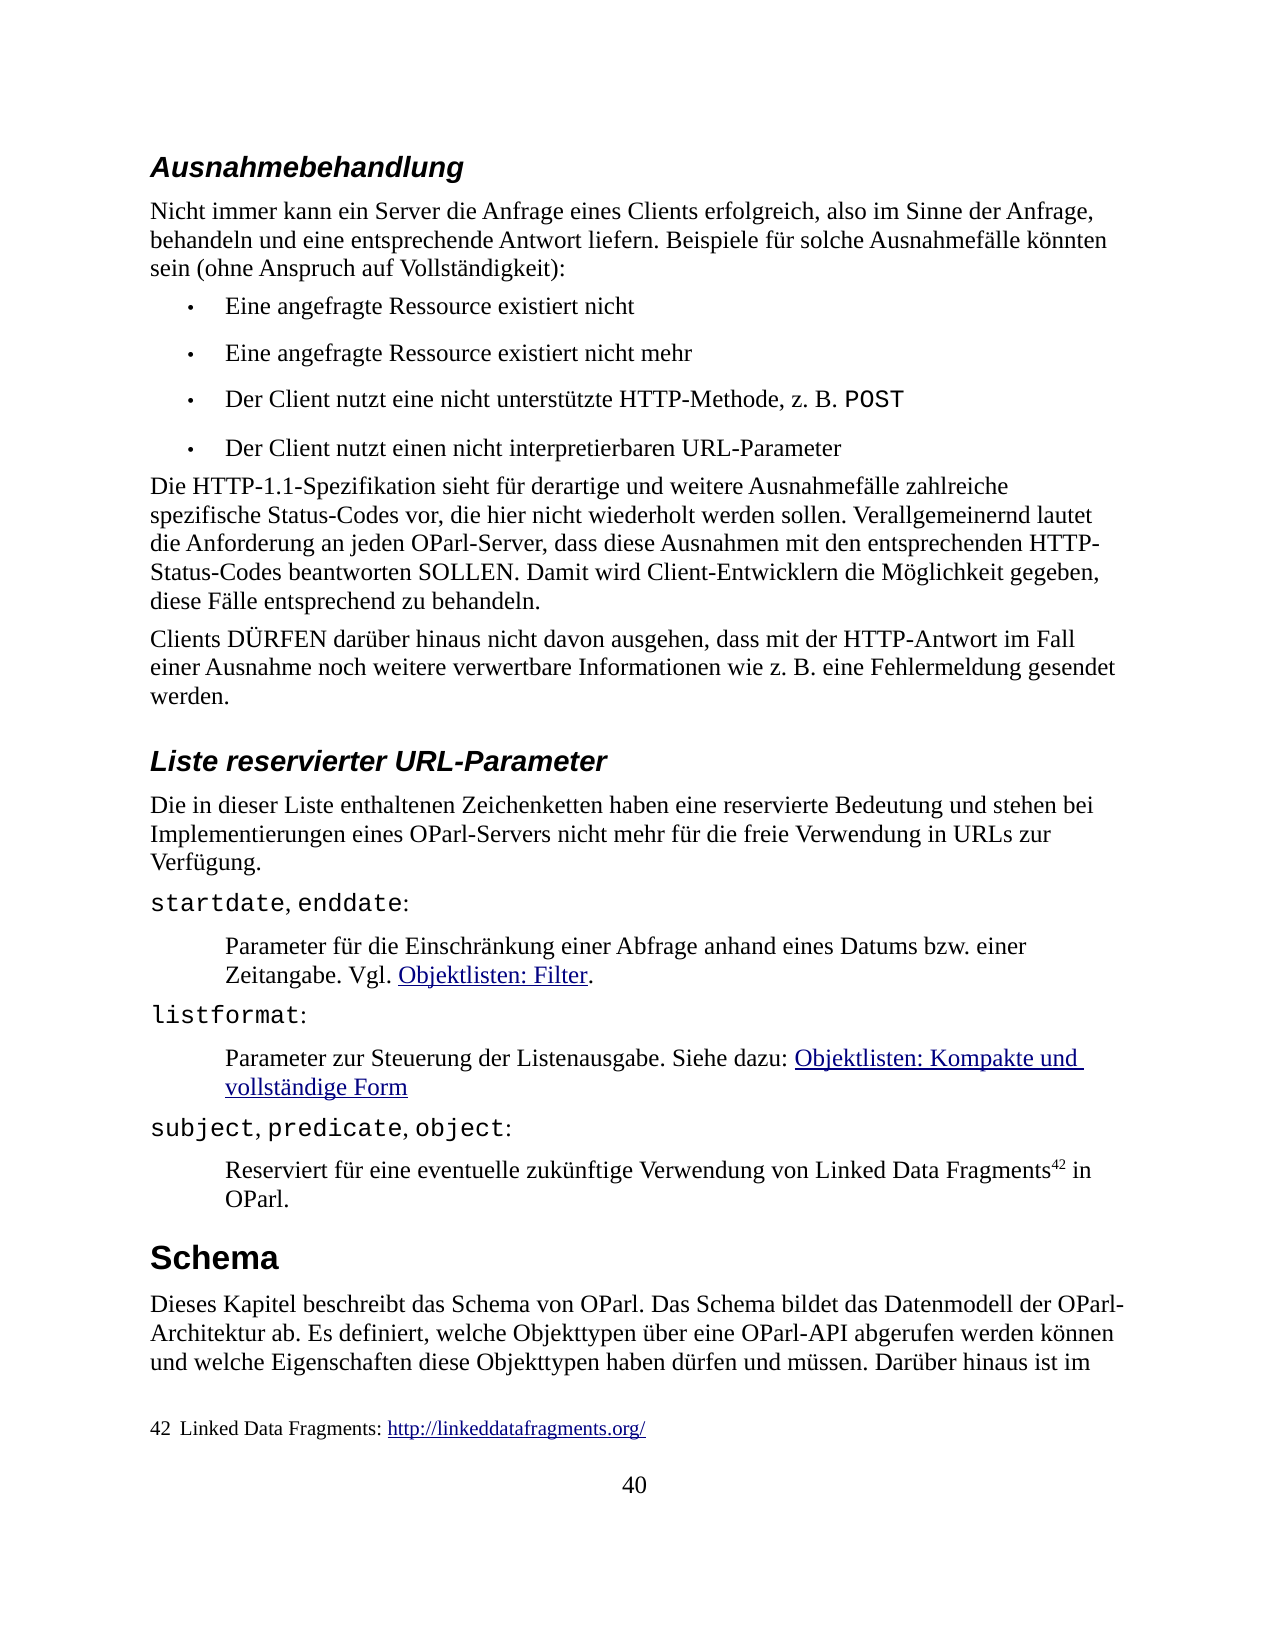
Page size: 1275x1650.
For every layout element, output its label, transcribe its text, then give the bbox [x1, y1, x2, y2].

subtitle Liste reservierter URL-Parameter [150, 744, 1125, 777]
text Parameter zur Steuerung der Listenausgabe. Siehe dazu: Objektlisten: Kompakte und vollständige Form [225, 1043, 1125, 1101]
text subject, predicate, object: [150, 1113, 1125, 1144]
text Reserviert für eine eventuelle zukünftige Verwendung von Linked Data Fragments in OParl. [225, 1156, 1125, 1213]
text Parameter für die Einschränkung einer Abfrage anhand eines Datums bzw. einer Zeitangabe. Vgl. Objektlisten: Filter. [225, 931, 1125, 988]
text listformat: [150, 1001, 1125, 1031]
text Dieses Kapitel beschreibt das Schema von OParl. Das Schema bildet das Datenmodell der OParl-Architektur ab. Es definiert, welche Objekttypen über eine OParl-API abgerufen werden können und welche Eigenschaften diese Objekttypen haben dürfen und müssen. Darüber hinaus ist im [150, 1289, 1125, 1376]
list Eine angefragte Ressource existiert nicht [187, 291, 1125, 320]
list Der Client nutzt eine nicht unterstützte HTTP-Methode, z. B. POST [187, 384, 1125, 415]
list Eine angefragte Ressource existiert nicht mehr [187, 338, 1125, 367]
subtitle Schema [150, 1238, 1125, 1277]
text Die in dieser Liste enthaltenen Zeichenketten haben eine reservierte Bedeutung und stehen bei Implementierungen eines OParl-Servers nicht mehr für die freie Verwendung in URLs zur Verfügung. [150, 790, 1125, 876]
subtitle Ausnahmebehandlung [150, 150, 1125, 183]
list Der Client nutzt einen nicht interpretierbaren URL-Parameter [187, 433, 1125, 462]
text Die HTTP-1.1-Spezifikation sieht für derartige und weitere Ausnahmefälle zahlreiche spezifische Status-Codes vor, die hier nicht wiederholt werden sollen. Verallgemeinernd lautet die Anforderung an jeden OParl-Server, dass diese Ausnahmen mit den entsprechenden HTTP-Status-Codes beantworten SOLLEN. Damit wird Client-Entwicklern die Möglichkeit gegeben, diese Fälle entsprechend zu behandeln. [150, 471, 1125, 615]
text startdate, enddate: [150, 888, 1125, 919]
text Nicht immer kann ein Server die Anfrage eines Clients erfolgreich, also im Sinne der Anfrage, behandeln und eine entsprechende Antwort liefern. Beispiele für solche Ausnahmefälle könnten sein (ohne Anspruch auf Vollständigkeit): [150, 196, 1125, 282]
text Clients DÜRFEN darüber hinaus nicht davon ausgehen, dass mit der HTTP-Antwort im Fall einer Ausnahme noch weitere verwertbare Informationen wie z. B. eine Fehlermeldung gesendet werden. [150, 624, 1125, 710]
text Linked Data Fragments: http://linkeddatafragments.org/ [150, 1416, 1125, 1440]
